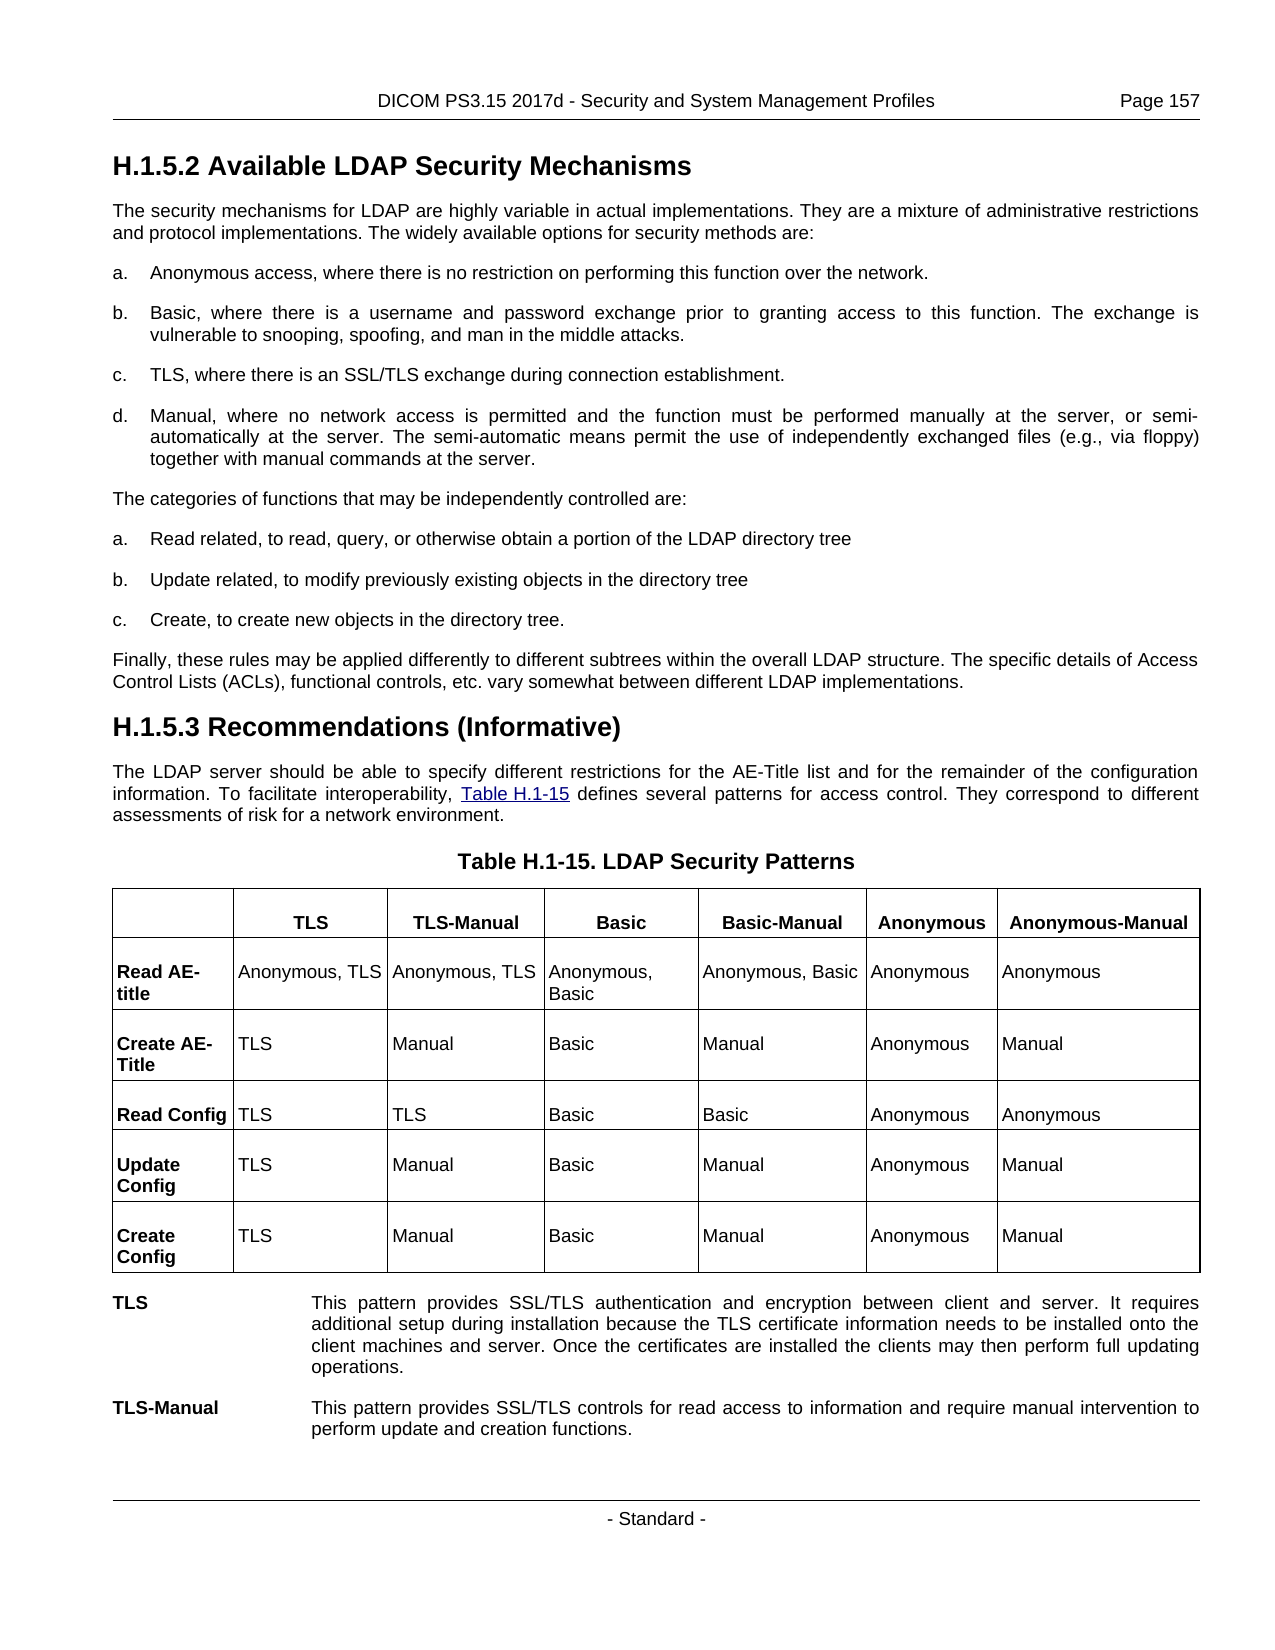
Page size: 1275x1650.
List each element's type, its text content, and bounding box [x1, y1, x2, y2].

text The security mechanisms for LDAP are highly variable in actual implementations. They are a mixture of administrative restrictions and protocol implementations. The widely available options for security methods are: [112, 200, 1200, 243]
list Manual, where no network access is permitted and the function must be performed manually at the server, or semi-automatically at the server. The semi-automatic means permit the use of independently exchanged files (e.g., via floppy) together with manual commands at the server. [112, 404, 1200, 469]
table_cell Manual [388, 1202, 544, 1272]
table_cell TLS [234, 1081, 387, 1129]
table_cell Anonymous [867, 1202, 997, 1272]
table_cell Basic [545, 1202, 698, 1272]
text H.1.5.3 Recommendations (Informative) [112, 711, 1200, 742]
table_cell Basic [545, 1010, 698, 1080]
table_cell Anonymous, Basic [699, 938, 866, 1008]
table_cell Update Config [113, 1130, 233, 1201]
table_cell Anonymous [867, 1081, 997, 1129]
table_cell Basic [699, 1081, 866, 1129]
table_header [113, 889, 233, 937]
table_header Anonymous-Manual [998, 889, 1199, 937]
text Finally, these rules may be applied differently to different subtrees within the overall LDAP structure. The specific details of Access Control Lists (ACLs), functional controls, etc. vary somewhat between different LDAP implementations. [112, 649, 1200, 692]
table_cell Basic [545, 1081, 698, 1129]
text The categories of functions that may be independently controlled are: [112, 488, 1200, 509]
table_cell TLS [234, 1130, 387, 1201]
list Anonymous access, where there is no restriction on performing this function over the network. [112, 262, 1200, 283]
text The LDAP server should be able to specify different restrictions for the AE-Title list and for the remainder of the configuration information. To facilitate interoperability, Table H.1-15 defines several patterns for access control. They correspond to different assessments of risk for a network environment. [112, 761, 1200, 826]
table_cell Anonymous, TLS [388, 938, 544, 1008]
table_header TLS-Manual [388, 889, 544, 937]
table_cell TLS [234, 1010, 387, 1080]
table_cell Anonymous [867, 938, 997, 1008]
list Update related, to modify previously existing objects in the directory tree [112, 568, 1200, 590]
table_cell Manual [388, 1010, 544, 1080]
table_header Basic-Manual [699, 889, 866, 937]
table_cell Create AE-Title [113, 1010, 233, 1080]
table_cell TLS [234, 1202, 387, 1272]
text TLS-Manual This pattern provides SSL/TLS controls for read access to information and require manual intervention to perform update and creation functions. [112, 1397, 1200, 1440]
table_cell Read AE-title [113, 938, 233, 1008]
list TLS, where there is an SSL/TLS exchange during connection establishment. [112, 364, 1200, 386]
text H.1.5.2 Available LDAP Security Mechanisms [112, 150, 1200, 181]
table_cell Manual [388, 1130, 544, 1201]
table_cell Basic [545, 1130, 698, 1201]
list Create, to create new objects in the directory tree. [112, 609, 1200, 630]
text TLS This pattern provides SSL/TLS authentication and encryption between client and server. It requires additional setup during installation because the TLS certificate information needs to be installed onto the client machines and server. Once the certificates are installed the clients may then perform full updating operations. [112, 1292, 1200, 1378]
table_header Anonymous [867, 889, 997, 937]
list Read related, to read, query, or otherwise obtain a portion of the LDAP directory tree [112, 528, 1200, 550]
table_cell Anonymous [998, 938, 1199, 1008]
table_cell TLS [388, 1081, 544, 1129]
table_cell Manual [699, 1130, 866, 1201]
table_cell Anonymous [867, 1130, 997, 1201]
list Basic, where there is a username and password exchange prior to granting access to this function. The exchange is vulnerable to snooping, spoofing, and man in the middle attacks. [112, 302, 1200, 345]
table_cell Create Config [113, 1202, 233, 1272]
table_cell Manual [998, 1130, 1199, 1201]
table_header Basic [545, 889, 698, 937]
text Table H.1-15. LDAP Security Patterns [112, 848, 1200, 874]
table_cell Anonymous, Basic [545, 938, 698, 1008]
table_cell Read Config [113, 1081, 233, 1129]
table_header TLS [234, 889, 387, 937]
table_cell Manual [998, 1010, 1199, 1080]
table_cell Anonymous [867, 1010, 997, 1080]
table_cell Manual [699, 1010, 866, 1080]
table_cell Manual [699, 1202, 866, 1272]
table_cell Manual [998, 1202, 1199, 1272]
table_cell Anonymous [998, 1081, 1199, 1129]
table_cell Anonymous, TLS [234, 938, 387, 1008]
